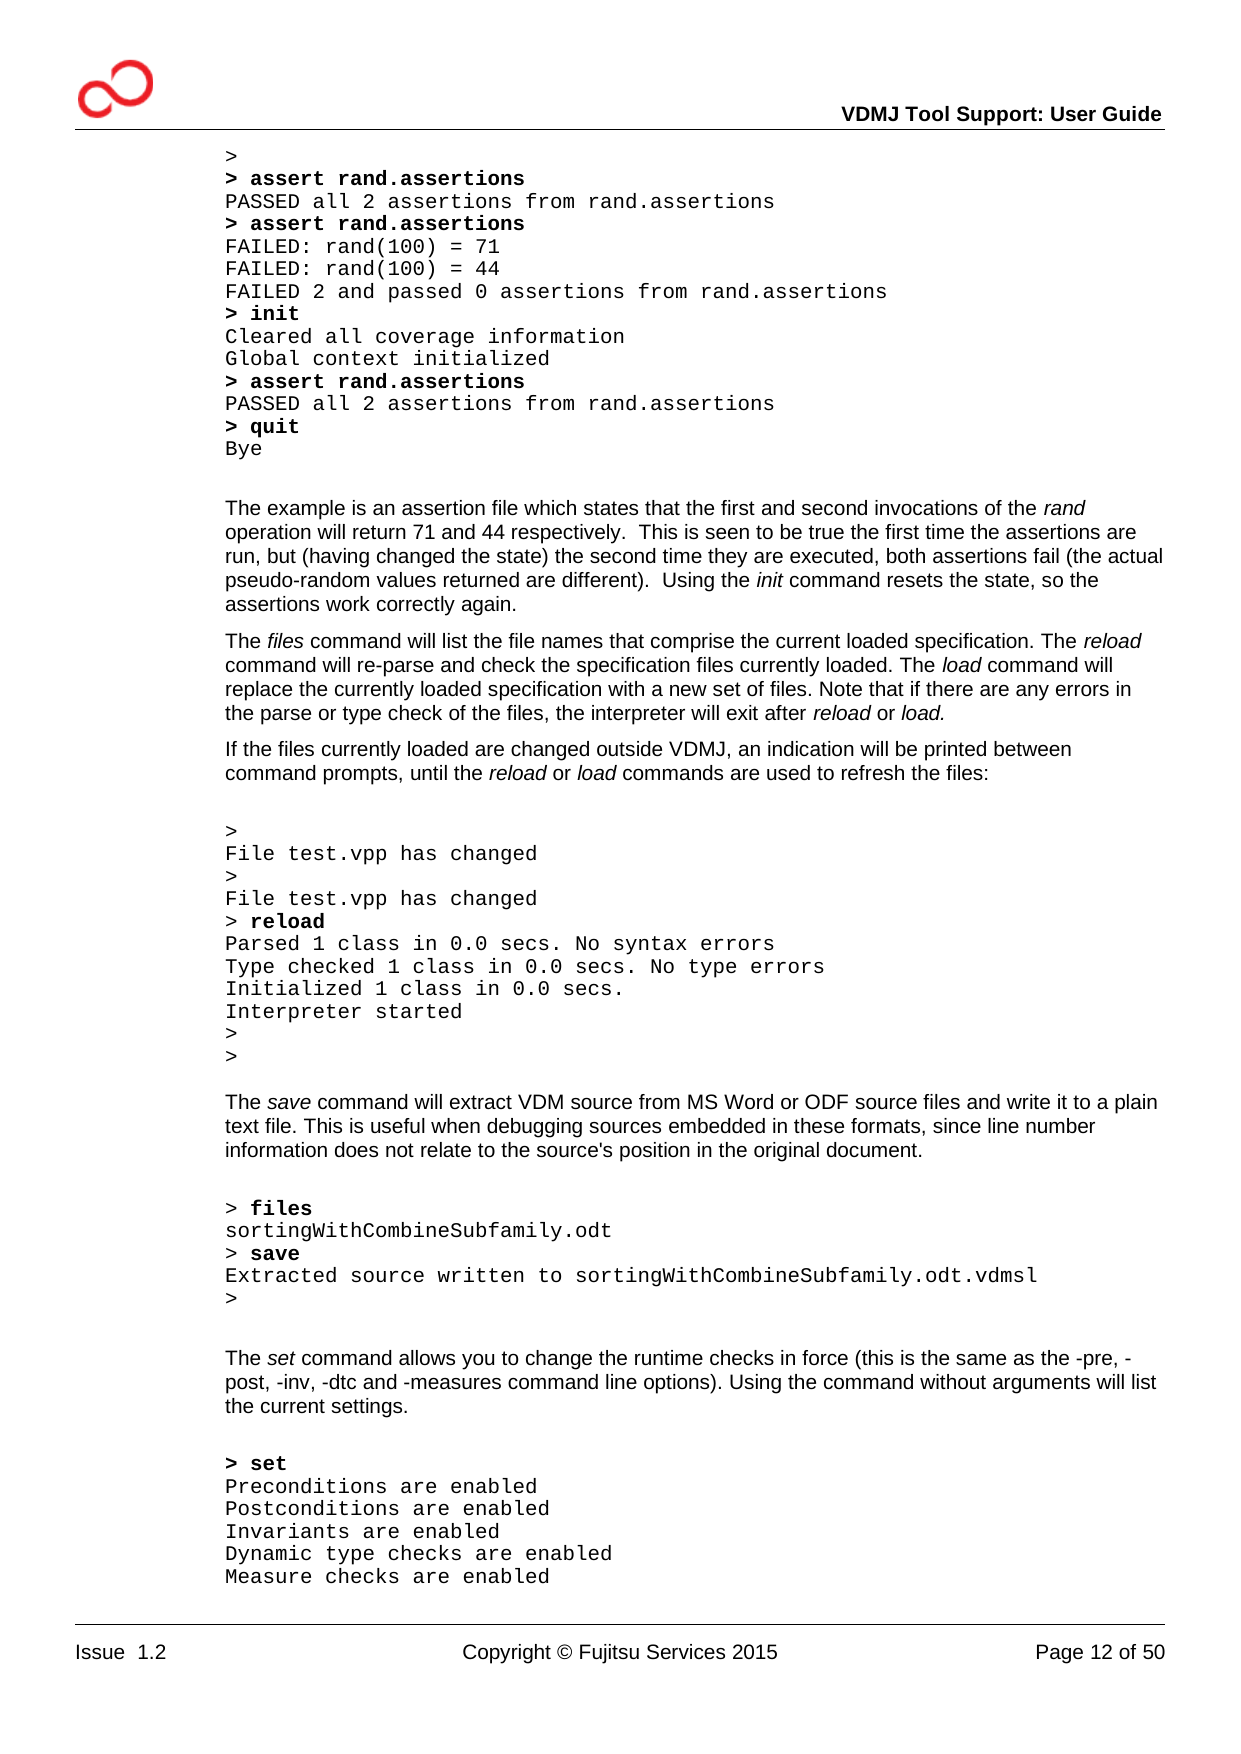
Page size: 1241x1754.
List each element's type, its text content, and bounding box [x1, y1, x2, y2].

text File test.vpp has changed [225, 843, 1165, 865]
text Preconditions are enabled [225, 1475, 1165, 1498]
text The set command allows you to change the runtime checks in force (this is the same as the -pre, -post, -inv, -dtc and -measures command line options). Using the command without arguments will list the current settings. [225, 1346, 1165, 1418]
text PASSED all 2 assertions from rand.assertions [225, 190, 1165, 213]
text If the files currently loaded are changed outside VDMJ, an indication will be printed between command prompts, until the reload or load commands are used to refresh the files: [225, 737, 1165, 785]
text Parsed 1 class in 0.0 secs. No syntax errors [225, 933, 1165, 955]
text Global context initialized [225, 348, 1165, 370]
text Bye [225, 438, 1165, 460]
text Type checked 1 class in 0.0 secs. No type errors [225, 955, 1165, 978]
text > [225, 145, 1165, 168]
text FAILED 2 and passed 0 assertions from rand.assertions [225, 280, 1165, 303]
text FAILED: rand(100) = 44 [225, 258, 1165, 280]
text The example is an assertion file which states that the first and second invocations of the rand operation will return 71 and 44 respectively. This is seen to be true the first time the assertions are run, but (having changed the state) the second time they are executed, both assertions fail (the actual pseudo-random values returned are different). Using the init command resets the state, so the assertions work correctly again. [225, 497, 1165, 616]
text > assert rand.assertions [225, 168, 1165, 190]
text > assert rand.assertions [225, 213, 1165, 235]
text > quit [225, 415, 1165, 438]
text > set [225, 1453, 1165, 1475]
text File test.vpp has changed [225, 888, 1165, 910]
text > reload [225, 910, 1165, 933]
text Extracted source written to sortingWithCombineSubfamily.odt.vdmsl [225, 1264, 1165, 1287]
text > [225, 1045, 1165, 1068]
text > files [225, 1197, 1165, 1219]
text > [225, 1287, 1165, 1309]
text Dynamic type checks are enabled [225, 1543, 1165, 1565]
text The files command will list the file names that comprise the current loaded specification. The reload command will re-parse and check the specification files currently loaded. The load command will replace the currently loaded specification with a new set of files. Note that if there are any errors in the parse or type check of the files, the interpreter will exit after reload or load. [225, 629, 1165, 725]
text > [225, 820, 1165, 843]
text Initialized 1 class in 0.0 secs. [225, 978, 1165, 1000]
text FAILED: rand(100) = 71 [225, 235, 1165, 258]
text > [225, 1023, 1165, 1045]
text > save [225, 1242, 1165, 1264]
text Postconditions are enabled [225, 1498, 1165, 1520]
text Measure checks are enabled [225, 1565, 1165, 1588]
text Cleared all coverage information [225, 325, 1165, 348]
text Interpreter started [225, 1000, 1165, 1023]
text > assert rand.assertions [225, 370, 1165, 393]
text > [225, 865, 1165, 888]
text sortingWithCombineSubfamily.odt [225, 1219, 1165, 1242]
picture [78, 52, 153, 128]
text PASSED all 2 assertions from rand.assertions [225, 393, 1165, 415]
text Invariants are enabled [225, 1520, 1165, 1543]
text > init [225, 303, 1165, 325]
text The save command will extract VDM source from MS Word or ODF source files and write it to a plain text file. This is useful when debugging sources embedded in these formats, since line number information does not relate to the source's position in the original document. [225, 1090, 1165, 1162]
